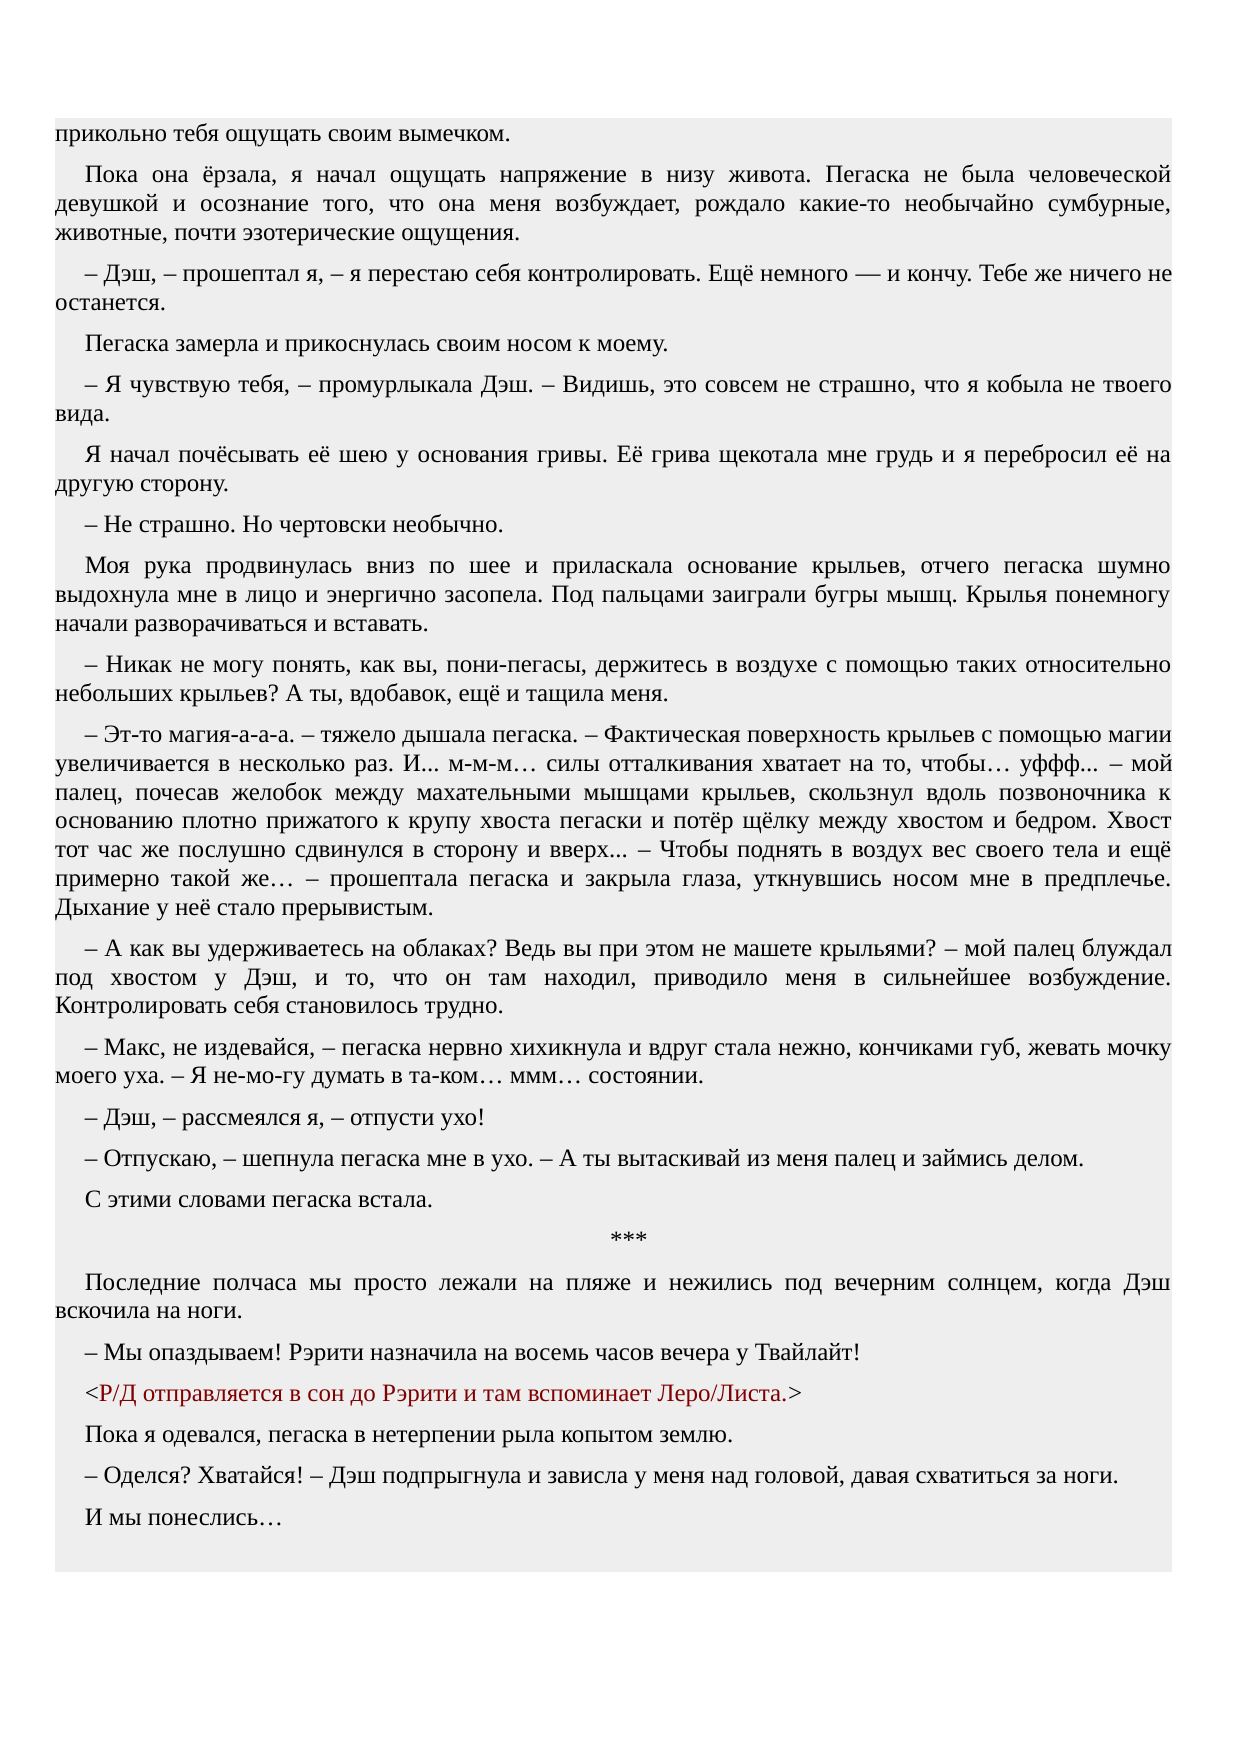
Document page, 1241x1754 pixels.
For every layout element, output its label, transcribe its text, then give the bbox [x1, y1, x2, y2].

text – Оделся? Хватайся! – Дэш подпрыгнула и зависла у меня над головой, давая схватиться за ноги. [55, 1461, 1172, 1489]
text – Отпускаю, – шепнула пегаска мне в ухо. – А ты вытаскивай из меня палец и займись делом. [55, 1143, 1172, 1172]
text Пегаска замерла и прикоснулась своим носом к моему. [55, 328, 1172, 357]
text – Макс, не издевайся, – пегаска нервно хихикнула и вдруг стала нежно, кончиками губ, жевать мочку моего уха. – Я не-мо-гу думать в та-ком… ммм… состоянии. [55, 1032, 1172, 1089]
text Пока я одевался, пегаска в нетерпении рыла копытом землю. [55, 1419, 1172, 1448]
text Моя рука продвинулась вниз по шее и приласкала основание крыльев, отчего пегаска шумно выдохнула мне в лицо и энергично засопела. Под пальцами заиграли бугры мышц. Крылья понемногу начали разворачиваться и вставать. [55, 551, 1172, 637]
text – Я чувствую тебя, – промурлыкала Дэш. – Видишь, это совсем не страшно, что я кобыла не твоего вида. [55, 369, 1172, 427]
text прикольно тебя ощущать своим вымечком. [55, 118, 1172, 147]
text С этими словами пегаска встала. [55, 1184, 1172, 1213]
text – А как вы удерживаетесь на облаках? Ведь вы при этом не машете крыльями? – мой палец блуждал под хвостом у Дэш, и то, что он там находил, приводило меня в сильнейшее возбуждение. Контролировать себя становилось трудно. [55, 933, 1172, 1019]
text – Эт-то магия-а-а-а. – тяжело дышала пегаска. – Фактическая поверхность крыльев с помощью магии увеличивается в несколько раз. И... м-м-м… силы отталкивания хватает на то, чтобы… уффф... – мой палец, почесав желобок между махательными мышцами крыльев, скользнул вдоль позвоночника к основанию плотно прижатого к крупу хвоста пегаски и потёр щёлку между хвостом и бедром. Хвост тот час же послушно сдвинулся в сторону и вверх... – Чтобы поднять в воздух вес своего тела и ещё примерно такой же… – прошептала пегаска и закрыла глаза, уткнувшись носом мне в предплечье. Дыхание у неё стало прерывистым. [55, 719, 1172, 921]
text Я начал почёсывать её шею у основания гривы. Её грива щекотала мне грудь и я перебросил её на другую сторону. [55, 439, 1172, 497]
text <Р/Д отправляется в сон до Рэрити и там вспоминает Леро/Листа.> [55, 1378, 1172, 1407]
text – Не страшно. Но чертовски необычно. [55, 509, 1172, 538]
text И мы понеслись… [55, 1502, 1172, 1531]
text *** [55, 1226, 1172, 1254]
text – Никак не могу понять, как вы, пони-пегасы, держитесь в воздухе с помощью таких относительно небольших крыльев? А ты, вдобавок, ещё и тащила меня. [55, 649, 1172, 707]
text Последние полчаса мы просто лежали на пляже и нежились под вечерним солнцем, когда Дэш вскочила на ноги. [55, 1267, 1172, 1324]
text – Дэш, – прошептал я, – я перестаю себя контролировать. Ещё немного — и кончу. Тебе же ничего не останется. [55, 258, 1172, 316]
text – Дэш, – рассмеялся я, – отпусти ухо! [55, 1102, 1172, 1131]
text Пока она ёрзала, я начал ощущать напряжение в низу живота. Пегаска не была человеческой девушкой и осознание того, что она меня возбуждает, рождало какие-то необычайно сумбурные, животные, почти эзотерические ощущения. [55, 159, 1172, 246]
text – Мы опаздываем! Рэрити назначила на восемь часов вечера у Твайлайт! [55, 1337, 1172, 1366]
